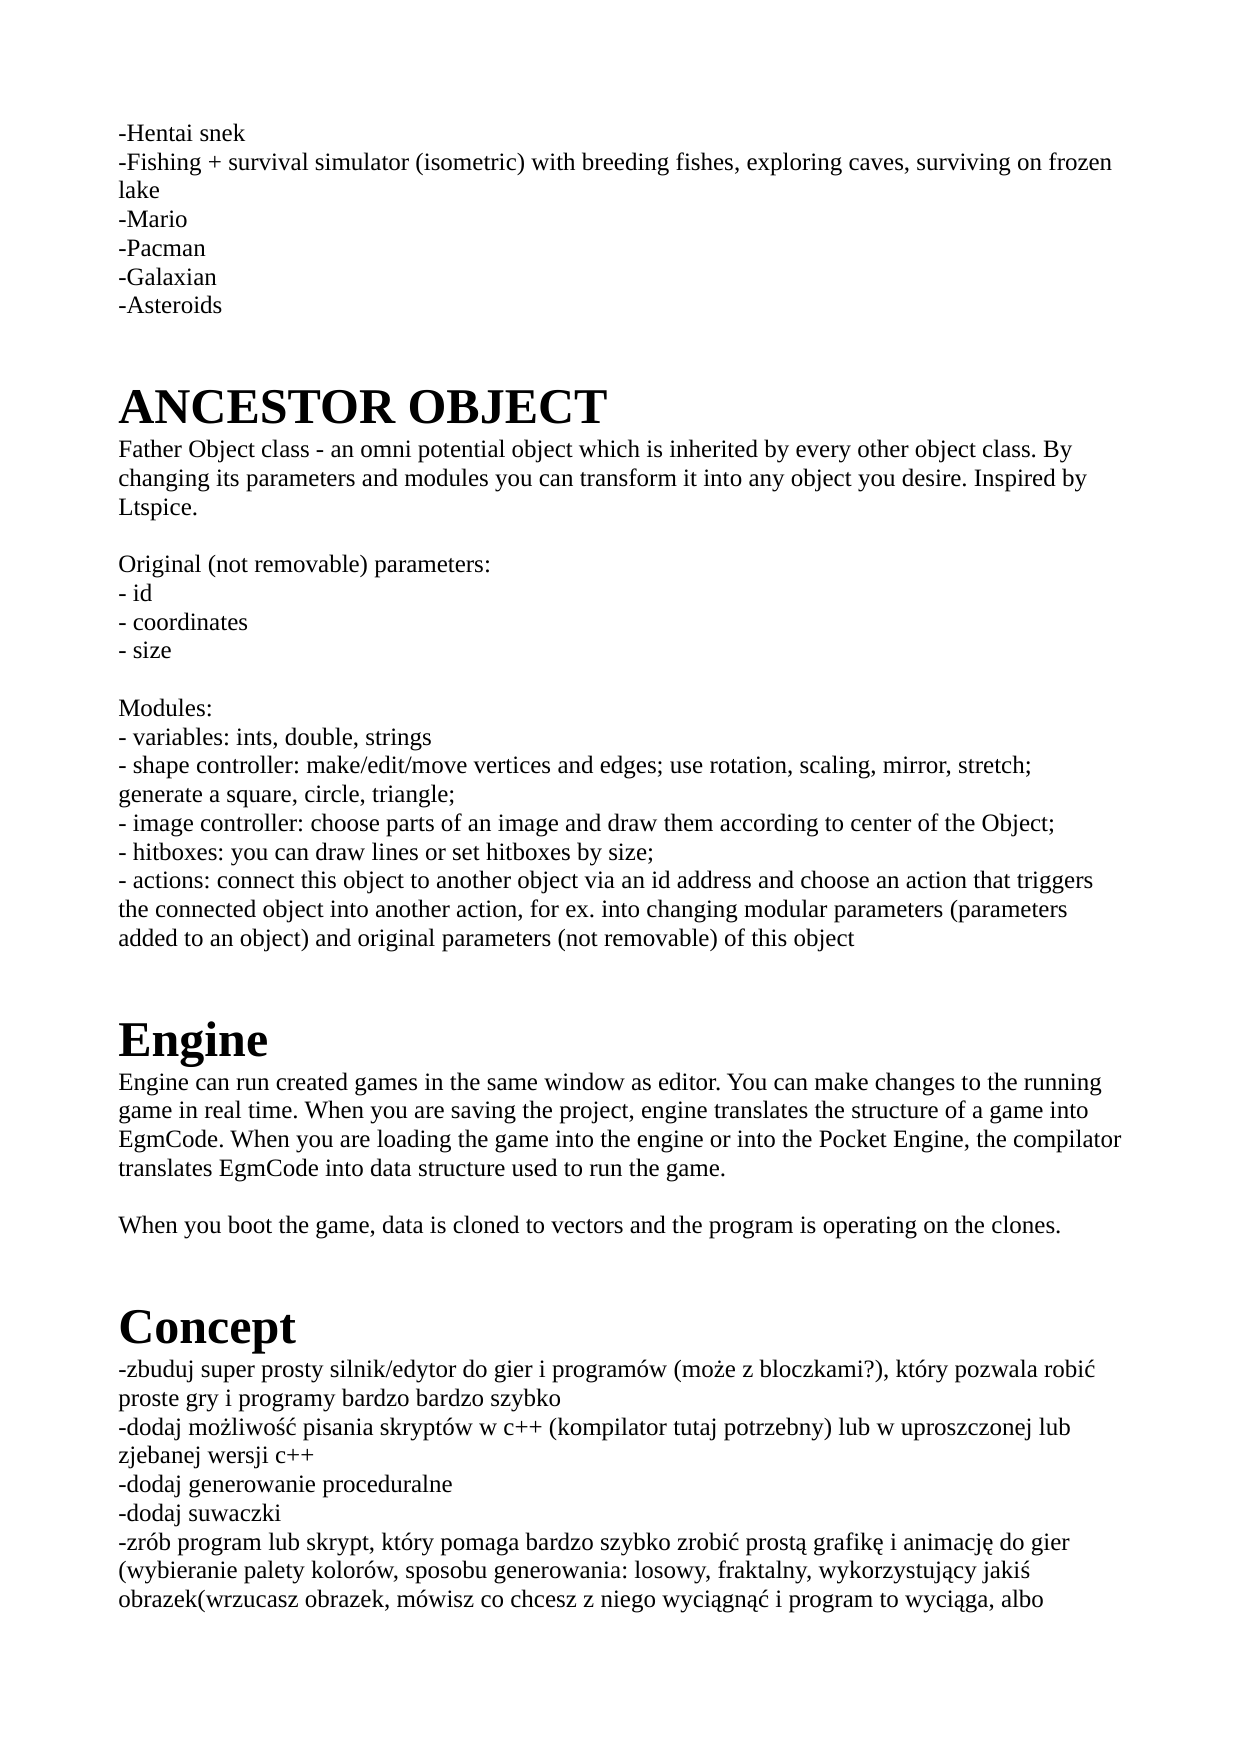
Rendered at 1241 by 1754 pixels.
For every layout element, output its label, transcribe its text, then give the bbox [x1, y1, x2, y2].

text - size [118, 636, 1122, 664]
text Modules: [118, 693, 1122, 722]
text Concept [118, 1297, 1122, 1354]
text -Mario [118, 204, 1122, 233]
text - id [118, 578, 1122, 607]
text -Asteroids [118, 291, 1122, 319]
text -dodaj generowanie proceduralne [118, 1469, 1122, 1498]
text When you boot the game, data is cloned to vectors and the program is operating on the clones. [118, 1211, 1122, 1239]
text - coordinates [118, 607, 1122, 636]
text Father Object class - an omni potential object which is inherited by every other object class. By changing its parameters and modules you can transform it into any object you desire. Inspired by Ltspice. [118, 434, 1122, 521]
text Engine can run created games in the same window as editor. You can make changes to the running game in real time. When you are saving the project, engine translates the structure of a game into EgmCode. When you are loading the game into the engine or into the Pocket Engine, the compilator translates EgmCode into data structure used to run the game. [118, 1067, 1122, 1182]
text - hitboxes: you can draw lines or set hitboxes by size; [118, 837, 1122, 866]
text ANCESTOR OBJECT [118, 377, 1122, 434]
text Original (not removable) parameters: [118, 549, 1122, 578]
text -zrób program lub skrypt, który pomaga bardzo szybko zrobić prostą grafikę i animację do gier (wybieranie palety kolorów, sposobu generowania: losowy, fraktalny, wykorzystujący jakiś obrazek(wrzucasz obrazek, mówisz co chcesz z niego wyciągnąć i program to wyciąga, albo [118, 1527, 1122, 1613]
text -dodaj suwaczki [118, 1498, 1122, 1527]
text -Fishing + survival simulator (isometric) with breeding fishes, exploring caves, surviving on frozen lake [118, 147, 1122, 204]
text Engine [118, 1009, 1122, 1067]
text -Galaxian [118, 262, 1122, 291]
text - image controller: choose parts of an image and draw them according to center of the Object; [118, 808, 1122, 837]
text -Hentai snek [118, 118, 1122, 147]
text - variables: ints, double, strings [118, 722, 1122, 751]
text -Pacman [118, 233, 1122, 262]
text -dodaj możliwość pisania skryptów w c++ (kompilator tutaj potrzebny) lub w uproszczonej lub zjebanej wersji c++ [118, 1412, 1122, 1469]
text - shape controller: make/edit/move vertices and edges; use rotation, scaling, mirror, stretch; generate a square, circle, triangle; [118, 751, 1122, 808]
text - actions: connect this object to another object via an id address and choose an action that triggers the connected object into another action, for ex. into changing modular parameters (parameters added to an object) and original parameters (not removable) of this object [118, 866, 1122, 952]
text -zbuduj super prosty silnik/edytor do gier i programów (może z bloczkami?), który pozwala robić proste gry i programy bardzo bardzo szybko [118, 1354, 1122, 1412]
